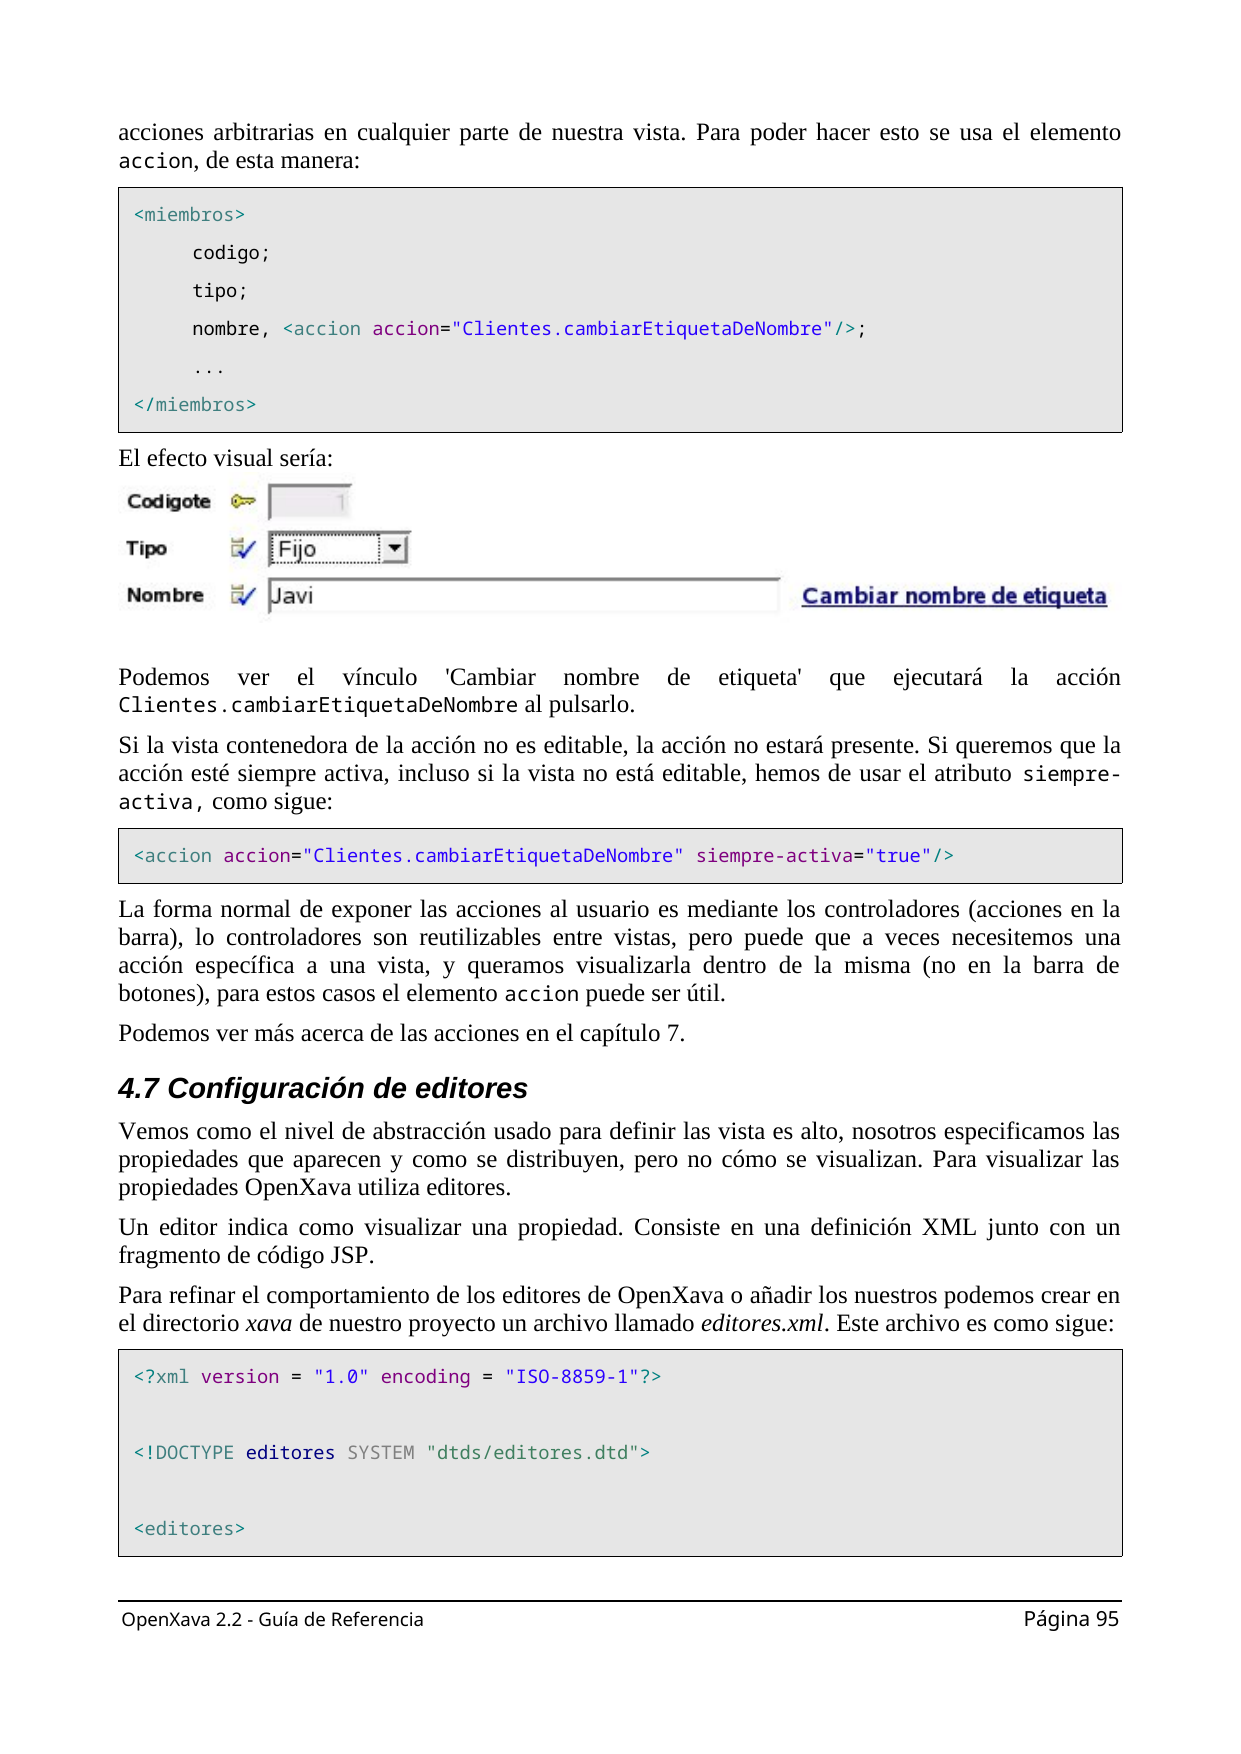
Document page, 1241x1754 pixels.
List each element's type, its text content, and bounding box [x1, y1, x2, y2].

text ... [119, 339, 1122, 377]
text <editores> [119, 1501, 1122, 1556]
text tipo; [119, 263, 1122, 301]
text codigo; [119, 224, 1122, 263]
text <?xml version = "1.0" encoding = "ISO-8859-1"?> [119, 1350, 1122, 1387]
text La forma normal de exponer las acciones al usuario es mediante los controladores (acciones en la barra), lo controladores son reutilizables entre vistas, pero puede que a veces necesitemos una acción específica a una vista, y queramos visualizarla dentro de la misma (no en la barra de botones), para estos casos el elemento accion puede ser útil. [118, 896, 1122, 1007]
text Si la vista contenedora de la acción no es editable, la acción no estará presente. Si queremos que la acción esté siempre activa, incluso si la vista no está editable, hemos de usar el atributo siempre-activa, como sigue: [118, 731, 1122, 815]
text Podemos ver el vínculo 'Cambiar nombre de etiqueta' que ejecutará la acción Clientes.cambiarEtiquetaDeNombre al pulsarlo. [118, 663, 1122, 719]
picture [118, 472, 1122, 623]
text El efecto visual sería: [118, 444, 1122, 472]
text Para refinar el comportamiento de los editores de OpenXava o añadir los nuestros podemos crear en el directorio xava de nuestro proyecto un archivo llamado editores.xml. Este archivo es como sigue: [118, 1281, 1122, 1336]
text <miembros> [119, 188, 1122, 224]
subtitle Configuración de editores [118, 1072, 1122, 1105]
text <!DOCTYPE editores SYSTEM "dtds/editores.dtd"> [119, 1425, 1122, 1463]
text <accion accion="Clientes.cambiarEtiquetaDeNombre" siempre-activa="true"/> [119, 829, 1122, 883]
text nombre, <accion accion="Clientes.cambiarEtiquetaDeNombre"/>; [119, 301, 1122, 339]
text </miembros> [119, 377, 1122, 432]
text Vemos como el nivel de abstracción usado para definir las vista es alto, nosotros especificamos las propiedades que aparecen y como se distribuyen, pero no cómo se visualizan. Para visualizar las propiedades OpenXava utiliza editores. [118, 1117, 1122, 1201]
text Un editor indica como visualizar una propiedad. Consiste en una definición XML junto con un fragmento de código JSP. [118, 1213, 1122, 1268]
text acciones arbitrarias en cualquier parte de nuestra vista. Para poder hacer esto se usa el elemento accion, de esta manera: [118, 118, 1122, 174]
text Podemos ver más acerca de las acciones en el capítulo 7. [118, 1019, 1122, 1047]
